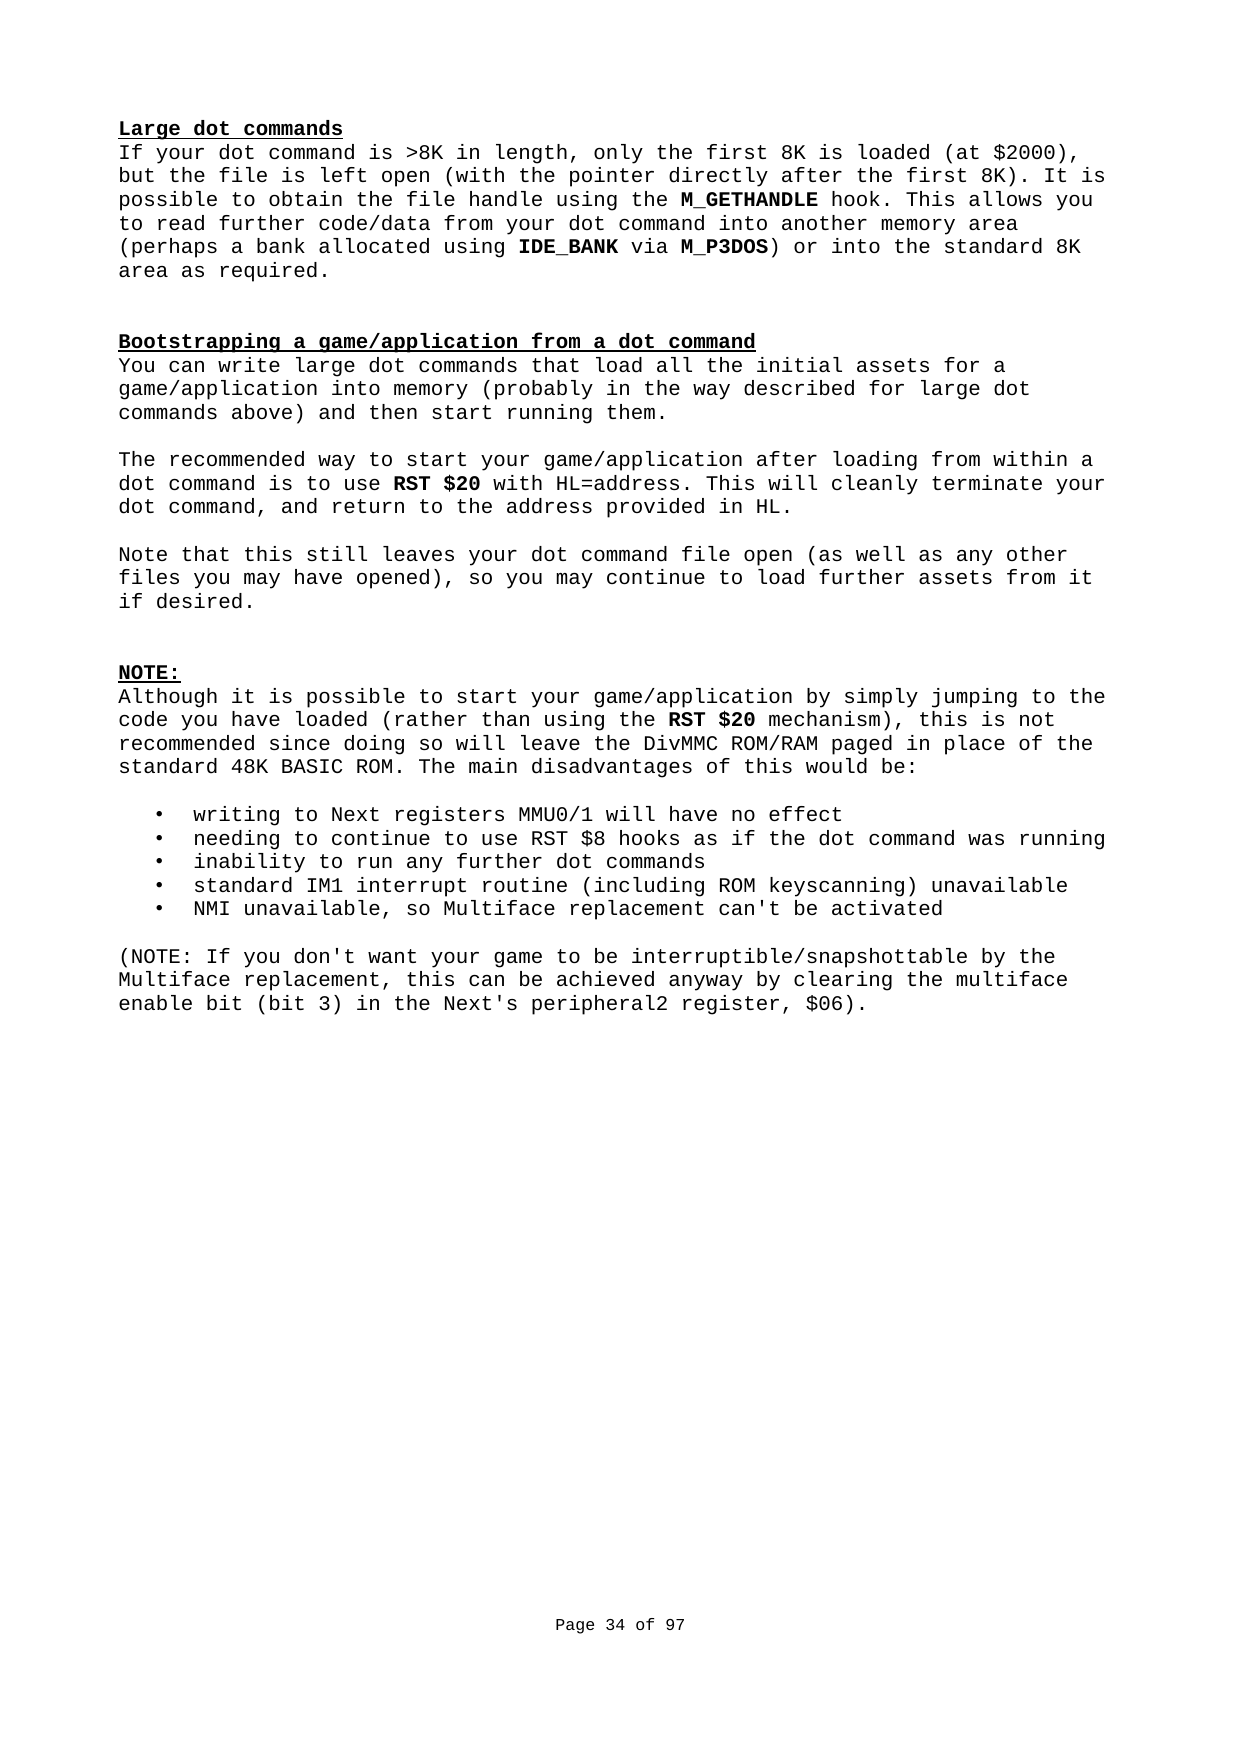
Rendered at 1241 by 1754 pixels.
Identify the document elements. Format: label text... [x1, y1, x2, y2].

text If your dot command is >8K in length, only the first 8K is loaded (at $2000), but the file is left open (with the pointer directly after the first 8K). It is possible to obtain the file handle using the M_GETHANDLE hook. This allows you to read further code/data from your dot command into another memory area (perhaps a bank allocated using IDE_BANK via M_P3DOS) or into the standard 8K area as required. [118, 142, 1122, 284]
list NMI unavailable, so Multiface replacement can't be activated [156, 898, 1122, 922]
list standard IM1 interrupt routine (including ROM keyscanning) unavailable [156, 875, 1122, 898]
list needing to continue to use RST $8 hooks as if the dot command was running [156, 827, 1122, 851]
text (NOTE: If you don't want your game to be interruptible/snapshottable by the Multiface replacement, this can be achieved anyway by clearing the multiface enable bit (bit 3) in the Next's peripheral2 register, $06). [118, 946, 1122, 1017]
text The recommended way to start your game/application after loading from within a dot command is to use RST $20 with HL=address. This will cleanly terminate your dot command, and return to the address provided in HL. [118, 449, 1122, 520]
list writing to Next registers MMU0/1 will have no effect [156, 804, 1122, 827]
text Although it is possible to start your game/application by simply jumping to the code you have loaded (rather than using the RST $20 mechanism), this is not recommended since doing so will leave the DivMMC ROM/RAM paged in place of the standard 48K BASIC ROM. The main disadvantages of this would be: [118, 686, 1122, 780]
text Large dot commands [118, 118, 1122, 142]
text Bootstrapping a game/application from a dot command [118, 331, 1122, 354]
list inability to run any further dot commands [156, 851, 1122, 875]
text You can write large dot commands that load all the initial assets for a game/application into memory (probably in the way described for large dot commands above) and then start running them. [118, 354, 1122, 426]
text NOTE: [118, 662, 1122, 686]
text Note that this still leaves your dot command file open (as well as any other files you may have opened), so you may continue to load further assets from it if desired. [118, 544, 1122, 615]
